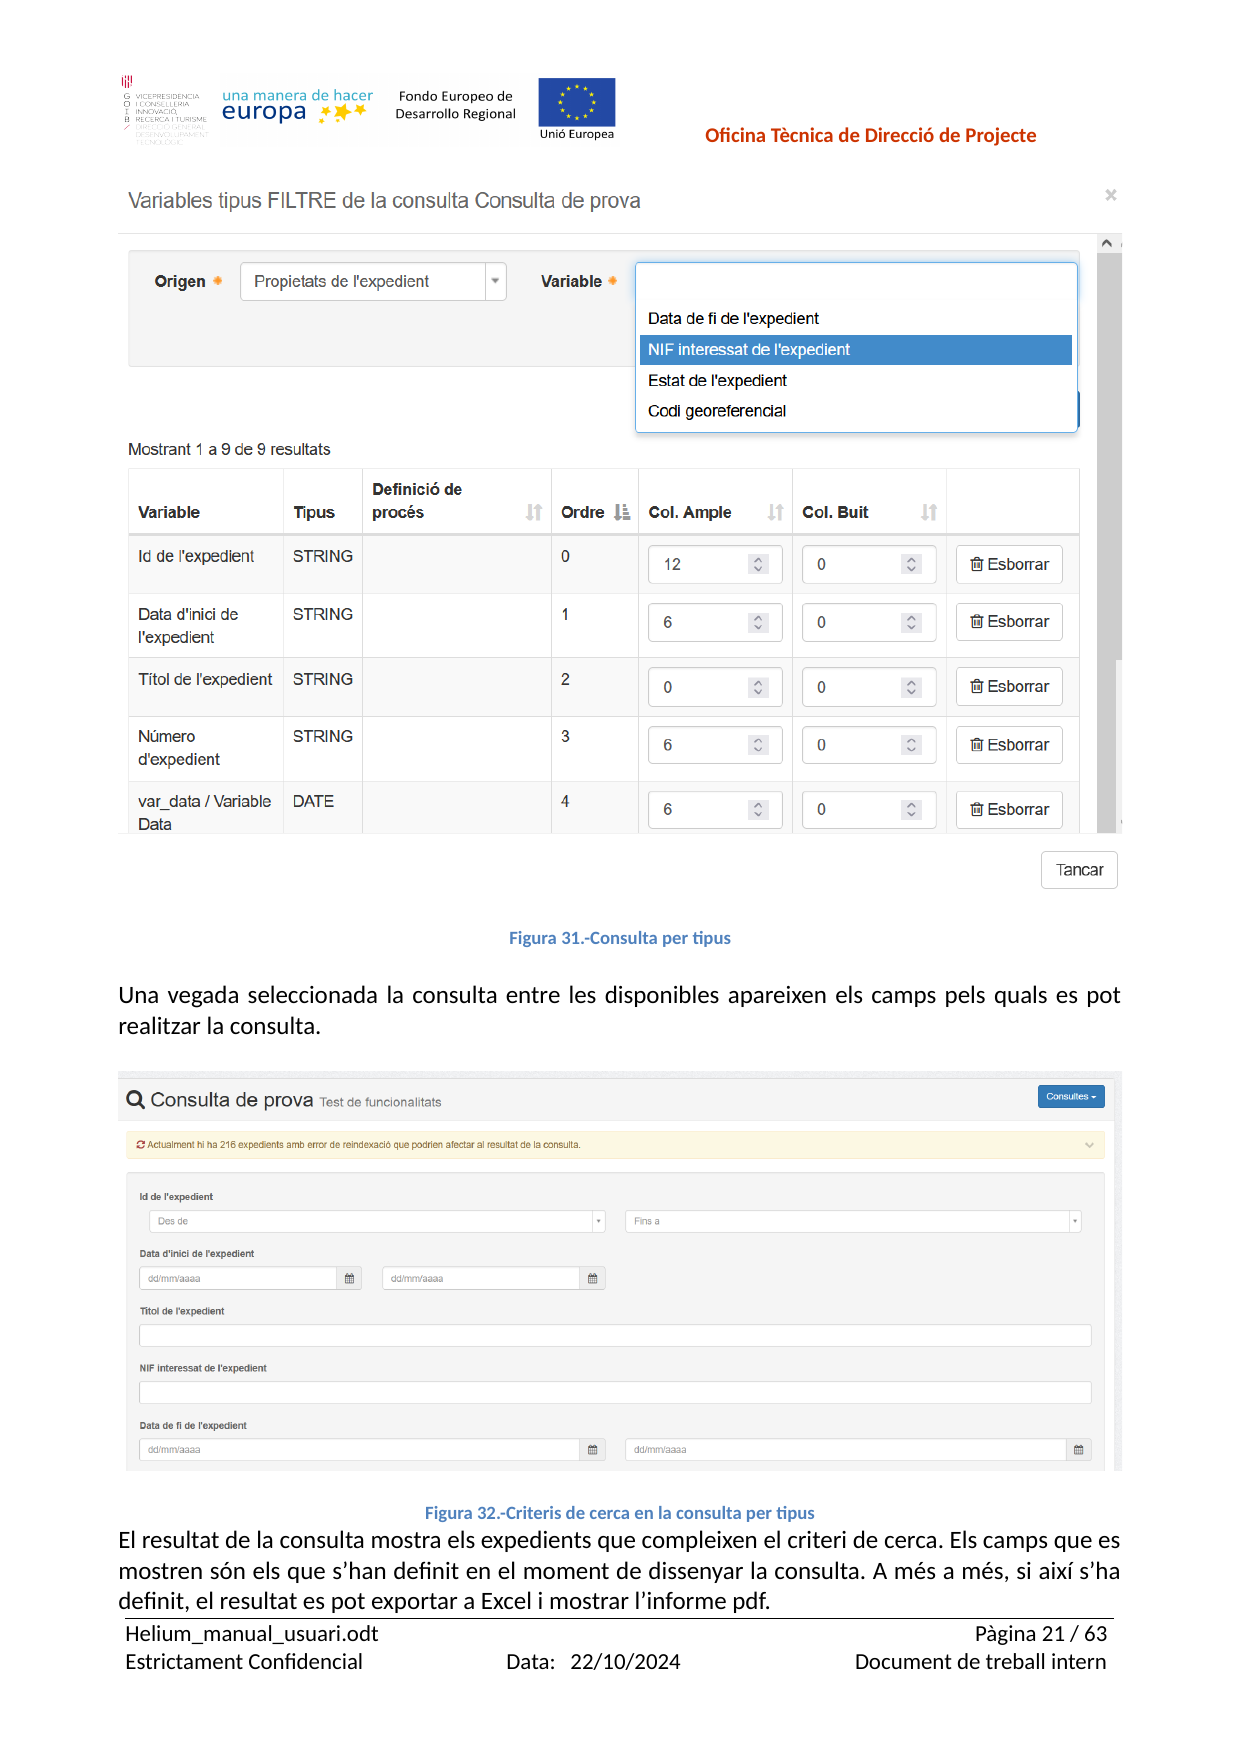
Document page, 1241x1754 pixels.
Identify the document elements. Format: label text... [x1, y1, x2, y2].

text Figura 31.-Consulta per tipus [118, 926, 1122, 949]
text Figura 32.-Criteris de cerca en la consulta per tipus [118, 1501, 1122, 1524]
picture [118, 177, 1123, 896]
text Una vegada seleccionada la consulta entre les disponibles apareixen els camps pels quals es pot realitzar la consulta. [118, 979, 1122, 1041]
picture [118, 1071, 1123, 1471]
picture [219, 73, 621, 147]
picture [118, 73, 213, 147]
text El resultat de la consulta mostra els expedients que compleixen el criteri de cerca. Els camps que es mostren són els que s’han definit en el moment de dissenyar la consulta. A més a més, si així s’ha definit, el resultat es pot exportar a Excel i mostrar l’informe pdf. [118, 1524, 1122, 1616]
